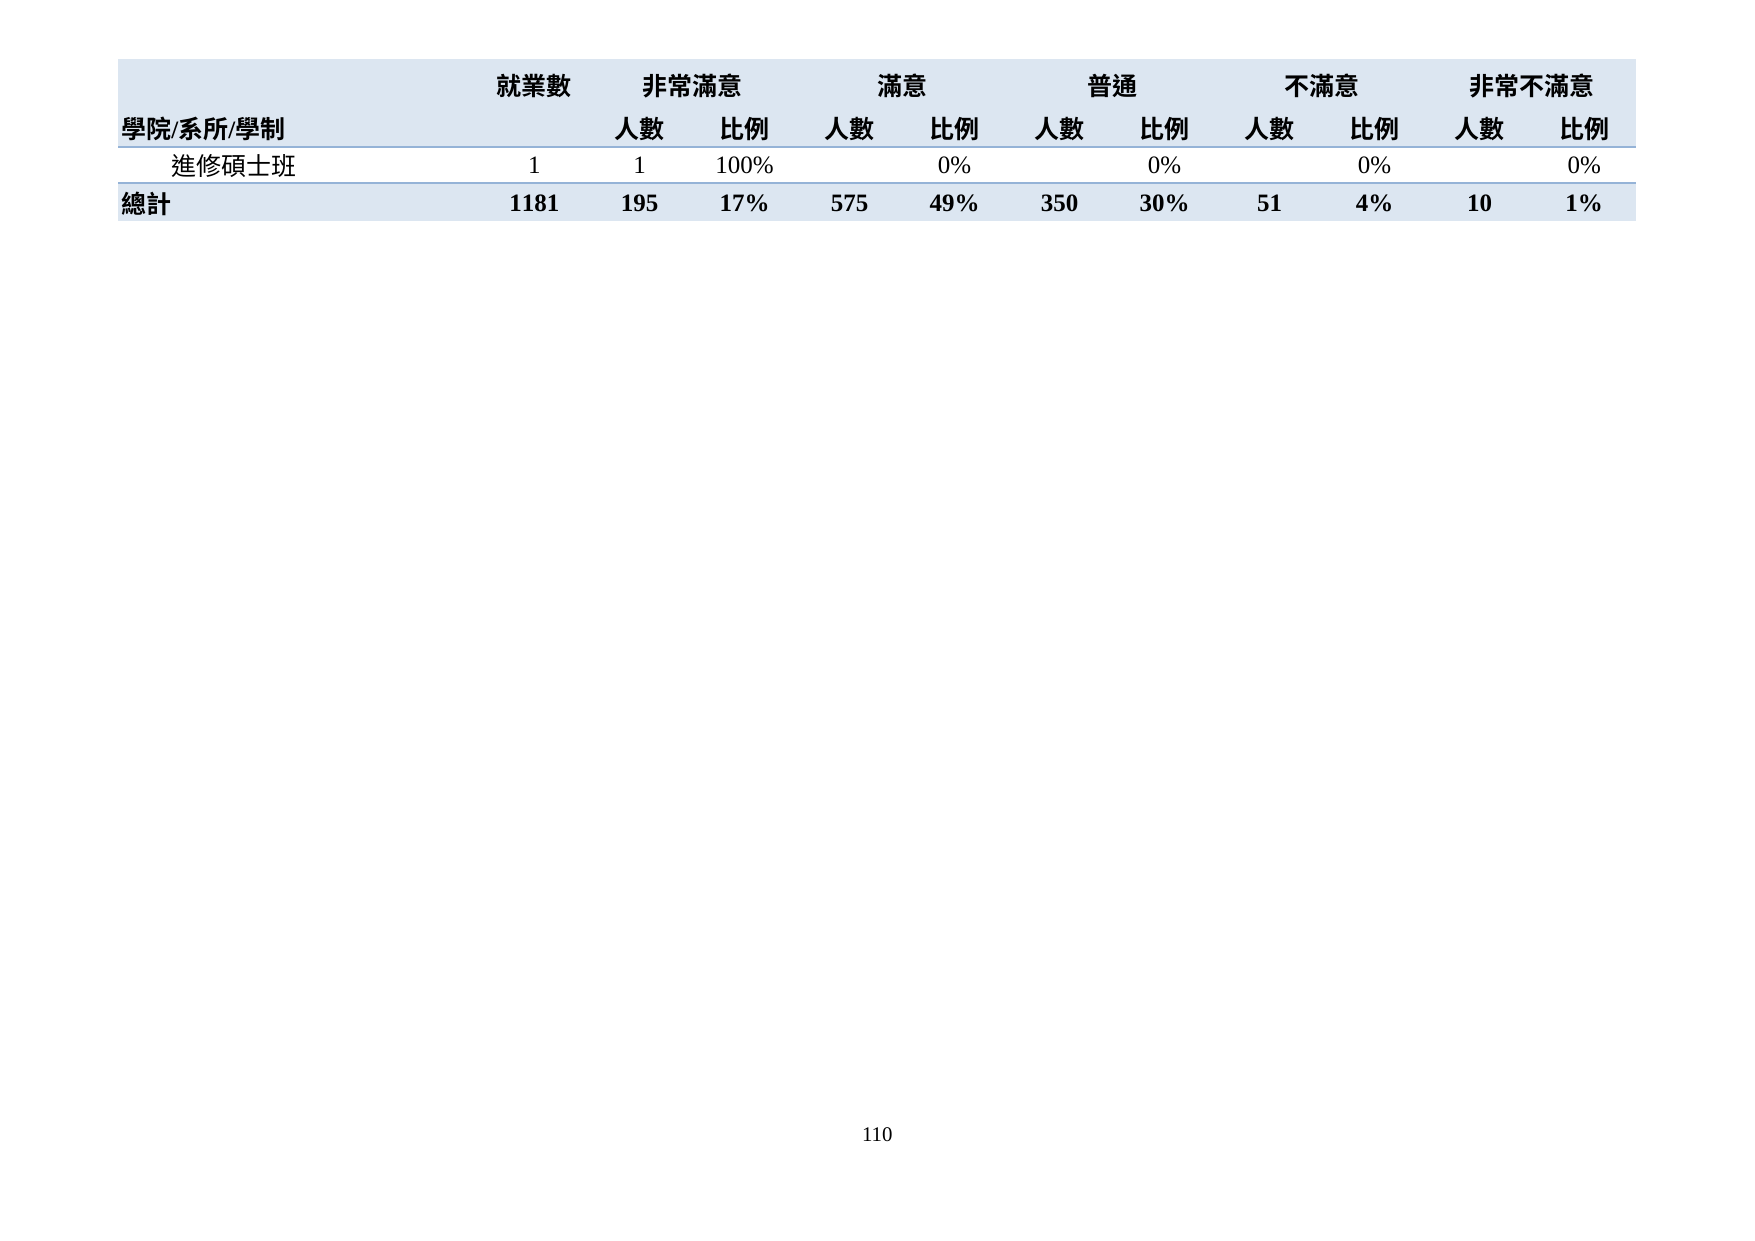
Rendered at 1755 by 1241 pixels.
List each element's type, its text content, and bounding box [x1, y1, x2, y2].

table_header 非常不滿意 [1427, 59, 1636, 110]
table_cell 51 [1217, 184, 1322, 221]
table_cell 17% [692, 184, 797, 221]
table_cell 10 [1427, 184, 1532, 221]
table_cell 350 [1007, 184, 1112, 221]
table_cell 0% [1112, 148, 1217, 182]
table_header 滿意 [797, 59, 1007, 110]
table_cell [797, 148, 902, 182]
table_header 就業數 [482, 59, 587, 110]
table_header 不滿意 [1217, 59, 1427, 110]
table_cell 人數 [587, 110, 692, 146]
table_header 非常滿意 [587, 59, 797, 110]
table_cell 1 [587, 148, 692, 182]
table_cell 比例 [1532, 110, 1636, 146]
table_cell 比例 [692, 110, 797, 146]
table_cell 575 [797, 184, 902, 221]
table_cell 49% [902, 184, 1007, 221]
table_header 普通 [1007, 59, 1217, 110]
table_cell 0% [902, 148, 1007, 182]
table_cell [482, 110, 587, 146]
table_cell [1217, 148, 1322, 182]
table_cell 4% [1322, 184, 1427, 221]
table_cell 30% [1112, 184, 1217, 221]
table_cell 0% [1322, 148, 1427, 182]
table_cell 1% [1532, 184, 1636, 221]
table_cell 人數 [797, 110, 902, 146]
table_cell 195 [587, 184, 692, 221]
table_cell 學院/系所/學制 [118, 110, 482, 146]
table_header [118, 59, 482, 110]
table_cell 比例 [902, 110, 1007, 146]
table_cell 進修碩士班 [118, 148, 482, 182]
table_cell 1181 [482, 184, 587, 221]
table_cell 人數 [1007, 110, 1112, 146]
table_cell 100% [692, 148, 797, 182]
table_cell 總計 [118, 184, 482, 221]
table_cell 人數 [1217, 110, 1322, 146]
table_cell [1427, 148, 1532, 182]
table_cell 比例 [1322, 110, 1427, 146]
table_cell 1 [482, 148, 587, 182]
table_cell 人數 [1427, 110, 1532, 146]
table_cell 比例 [1112, 110, 1217, 146]
table_cell 0% [1532, 148, 1636, 182]
table_cell [1007, 148, 1112, 182]
